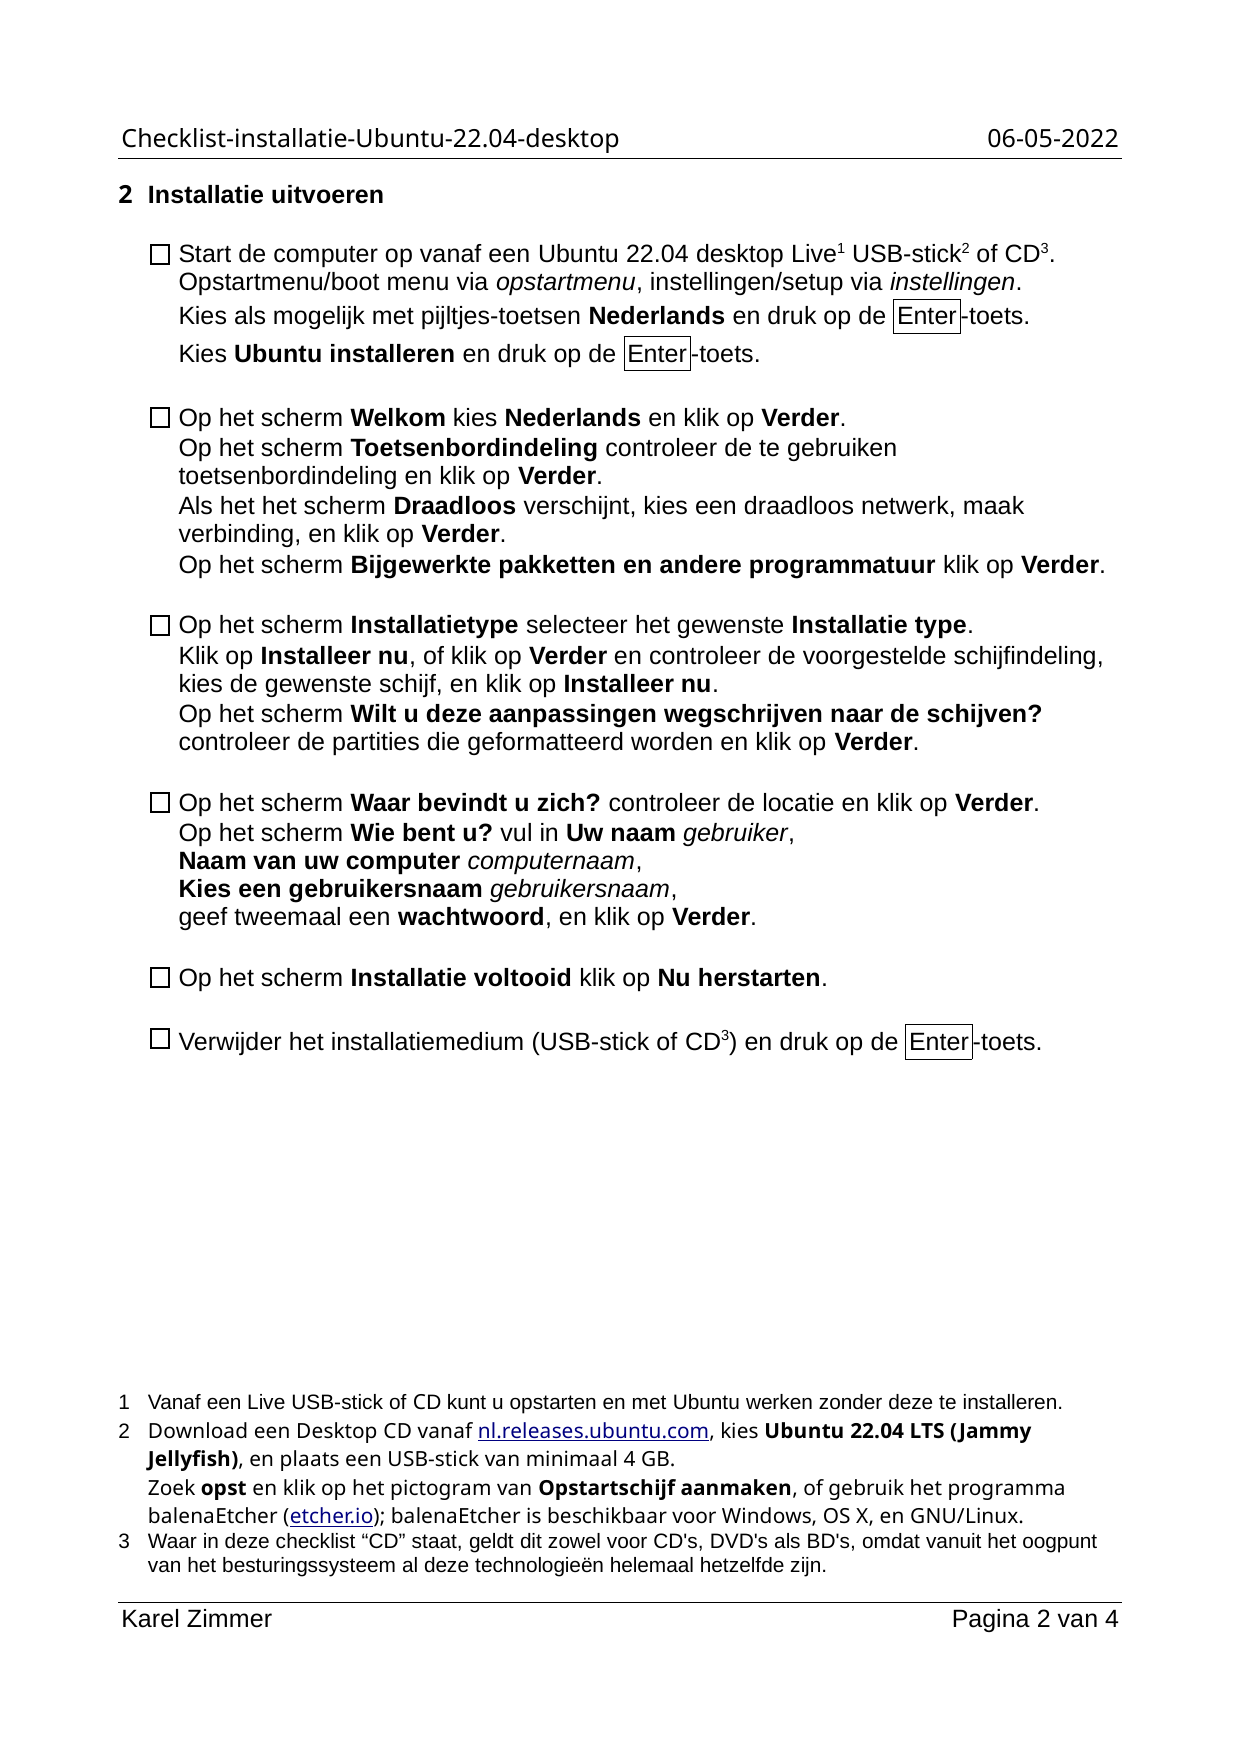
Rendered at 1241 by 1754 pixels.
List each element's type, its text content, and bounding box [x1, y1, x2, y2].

table_cell Op het scherm Waar bevindt u zich? controleer de locatie en klik op Verder. [177, 788, 1121, 818]
table_cell [177, 580, 1121, 610]
table_cell [141, 491, 177, 549]
table_cell [141, 372, 177, 402]
table_cell [141, 433, 177, 491]
table_cell [141, 298, 177, 335]
table_header [141, 239, 177, 297]
list Installatie uitvoeren [118, 177, 1122, 211]
table_cell [141, 699, 177, 757]
table_cell [141, 818, 177, 932]
table_cell [141, 963, 177, 993]
table_cell [141, 993, 177, 1023]
table_cell [141, 757, 177, 787]
table_cell Klik op Installeer nu, of klik op Verder en controleer de voorgestelde schijfindeling, kies de gewenste schijf, en klik op Installeer nu. [177, 640, 1121, 699]
table_cell [141, 403, 177, 433]
table_cell Op het scherm Installatietype selecteer het gewenste Installatie type. [177, 610, 1121, 640]
table_cell [141, 550, 177, 580]
table_cell [177, 932, 1121, 962]
table_cell [141, 1023, 177, 1060]
table_cell Op het scherm Welkom kies Nederlands en klik op Verder. [177, 403, 1121, 433]
table_cell Op het scherm Wilt u deze aanpassingen wegschrijven naar de schijven? controleer de partities die geformatteerd worden en klik op Verder. [177, 699, 1121, 757]
table_cell [141, 640, 177, 699]
table_cell [141, 335, 177, 372]
table_cell Op het scherm Toetsenbordindeling controleer de te gebruiken toetsenbordindeling en klik op Verder. [177, 433, 1121, 491]
table_cell Op het scherm Installatie voltooid klik op Nu herstarten. [177, 963, 1121, 993]
table_cell Kies als mogelijk met pijltjes-toetsen Nederlands en druk op de Enter-toets. [177, 298, 1121, 335]
table_cell [141, 788, 177, 818]
table_header Start de computer op vanaf een Ubuntu 22.04 desktop Live USB-stick of CD. Opstartmenu/boot menu via opstartmenu, instellingen/setup via instellingen. [177, 239, 1121, 297]
table_cell Als het het scherm Draadloos verschijnt, kies een draadloos netwerk, maak verbinding, en klik op Verder. [177, 491, 1121, 549]
table_cell [177, 372, 1121, 402]
table_cell Op het scherm Bijgewerkte pakketten en andere programmatuur klik op Verder. [177, 550, 1121, 580]
table_cell [141, 932, 177, 962]
table_cell [177, 757, 1121, 787]
table_cell Op het scherm Wie bent u? vul in Uw naam gebruiker, Naam van uw computer computernaam, Kies een gebruikersnaam gebruikersnaam, geef tweemaal een wachtwoord, en klik op Verder. [177, 818, 1121, 932]
table_cell [177, 993, 1121, 1023]
table_cell [141, 580, 177, 610]
table_cell Kies Ubuntu installeren en druk op de Enter-toets. [177, 335, 1121, 372]
table_cell Verwijder het installatiemedium (USB-stick of CD3) en druk op de Enter-toets. [177, 1023, 1121, 1060]
table_cell [141, 610, 177, 640]
